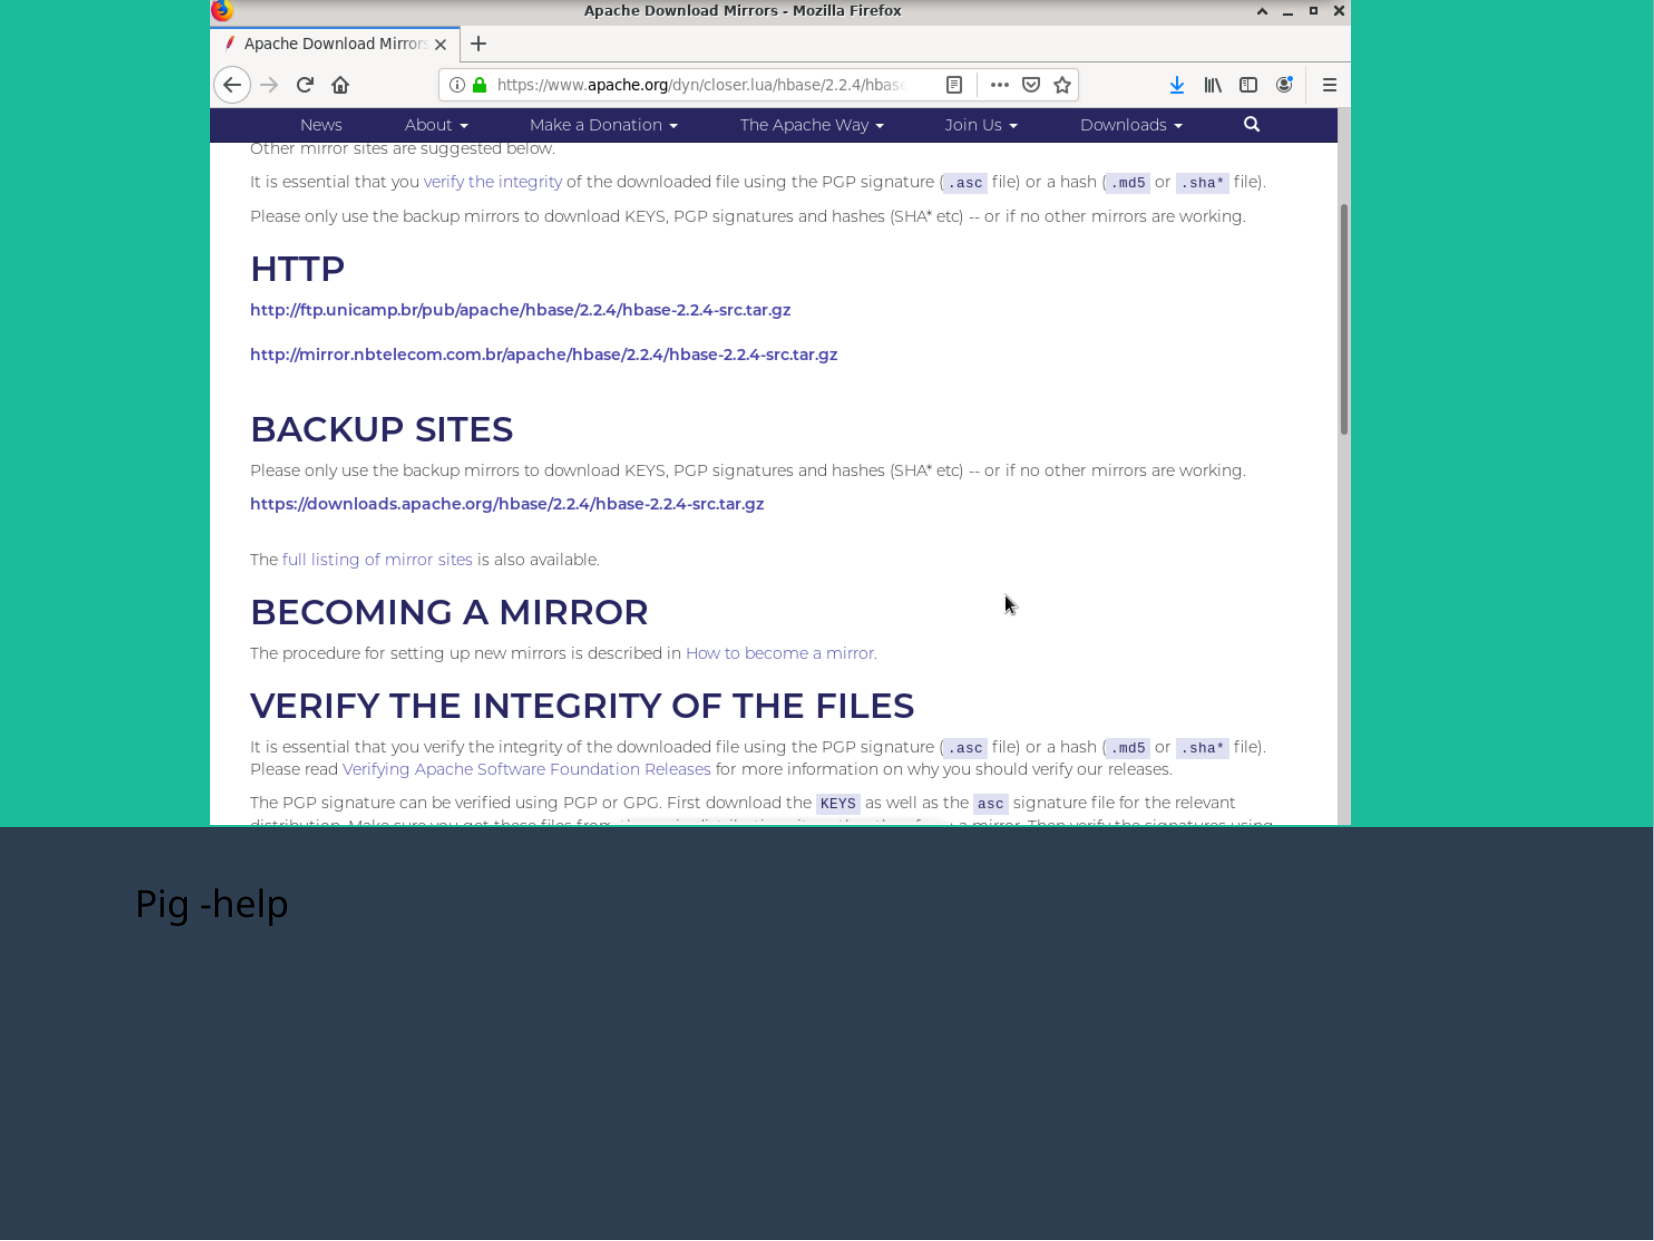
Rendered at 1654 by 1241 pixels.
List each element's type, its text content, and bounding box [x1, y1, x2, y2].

picture [210, 0, 1351, 826]
text_box Pig -help [120, 870, 1606, 929]
